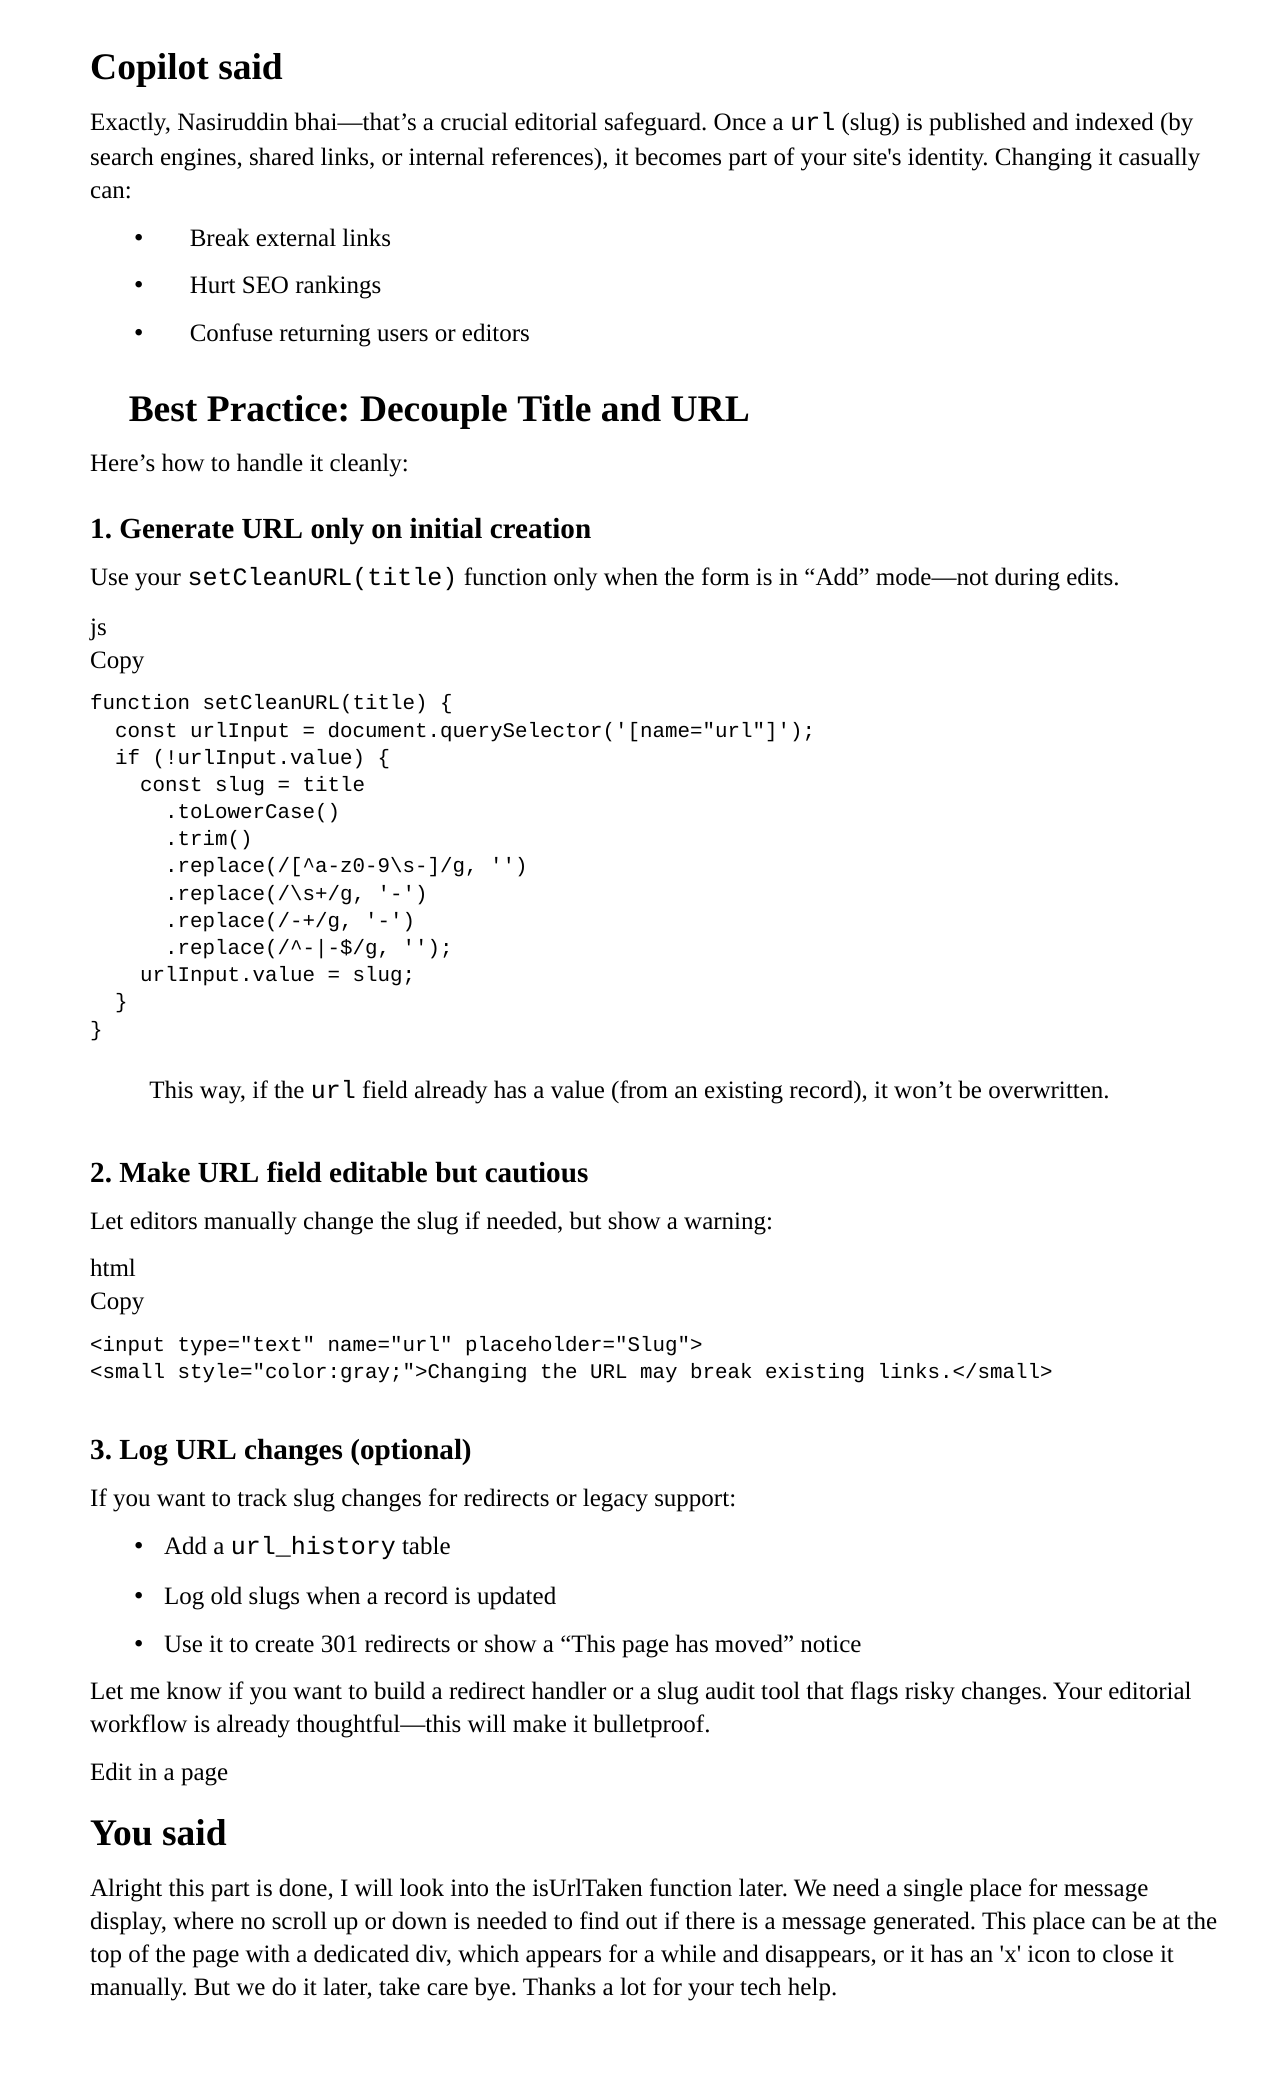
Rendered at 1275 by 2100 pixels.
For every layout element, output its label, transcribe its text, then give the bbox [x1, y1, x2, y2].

text .toLowerCase() [90, 801, 1230, 825]
text Alright this part is done, I will look into the isUrlTaken function later. We need a single place for message display, where no scroll up or down is needed to find out if there is a message generated. This place can be at the top of the page with a dedicated div, which appears for a while and disappears, or it has an 'x' icon to close it manually. But we do it later, take care bye. Thanks a lot for your tech help. [90, 1873, 1230, 2001]
subtitle 2. Make URL field editable but cautious [90, 1155, 1230, 1188]
list ❌ Break external links [134, 223, 1230, 252]
text Edit in a page [90, 1757, 1230, 1786]
text .replace(/[^a-z0-9\s-]/g, '') [90, 856, 1230, 879]
text if (!urlInput.value) { [90, 747, 1230, 770]
text urlInput.value = slug; [90, 964, 1230, 988]
text .replace(/-+/g, '-') [90, 910, 1230, 933]
text <small style="color:gray;">Changing the URL may break existing links.</small> [90, 1361, 1230, 1385]
text Copy [90, 1286, 1230, 1315]
text const slug = title [90, 774, 1230, 798]
subtitle 1. Generate URL only on initial creation [90, 511, 1230, 544]
text Copy [90, 645, 1230, 673]
text Let editors manually change the slug if needed, but show a warning: [90, 1206, 1230, 1234]
text js [90, 612, 1230, 641]
list ❌ Hurt SEO rankings [134, 270, 1230, 299]
text } [90, 1019, 1230, 1042]
text Here’s how to handle it cleanly: [90, 448, 1230, 477]
text .replace(/\s+/g, '-') [90, 883, 1230, 906]
text } [90, 991, 1230, 1015]
text .trim() [90, 828, 1230, 852]
text html [90, 1253, 1230, 1282]
subtitle 3. Log URL changes (optional) [90, 1432, 1230, 1466]
text Use your setCleanURL(title) function only when the form is in “Add” mode—not during edits. [90, 562, 1230, 593]
subtitle You said [90, 1811, 1230, 1854]
text function setCleanURL(title) { [90, 692, 1230, 716]
list Log old slugs when a record is updated [134, 1581, 1230, 1610]
text const urlInput = document.querySelector('[name="url"]'); [90, 719, 1230, 743]
text .replace(/^-|-$/g, ''); [90, 937, 1230, 961]
subtitle Copilot said [90, 45, 1230, 88]
text Let me know if you want to build a redirect handler or a slug audit tool that flags risky changes. Your editorial workflow is already thoughtful—this will make it bulletproof. [90, 1676, 1230, 1738]
list Use it to create 301 redirects or show a “This page has moved” notice [134, 1629, 1230, 1657]
text <input type="text" name="url" placeholder="Slug"> [90, 1334, 1230, 1358]
list ❌ Confuse returning users or editors [134, 318, 1230, 347]
list Add a url_history table [134, 1531, 1230, 1562]
subtitle ✅ Best Practice: Decouple Title and URL [90, 386, 1230, 429]
text Exactly, Nasiruddin bhai—that’s a crucial editorial safeguard. Once a url (slug) is published and indexed (by search engines, shared links, or internal references), it becomes part of your site's identity. Changing it casually can: [90, 107, 1230, 204]
text If you want to track slug changes for redirects or legacy support: [90, 1483, 1230, 1512]
text This way, if the url field already has a value (from an existing record), it won’t be overwritten. [149, 1075, 1171, 1106]
